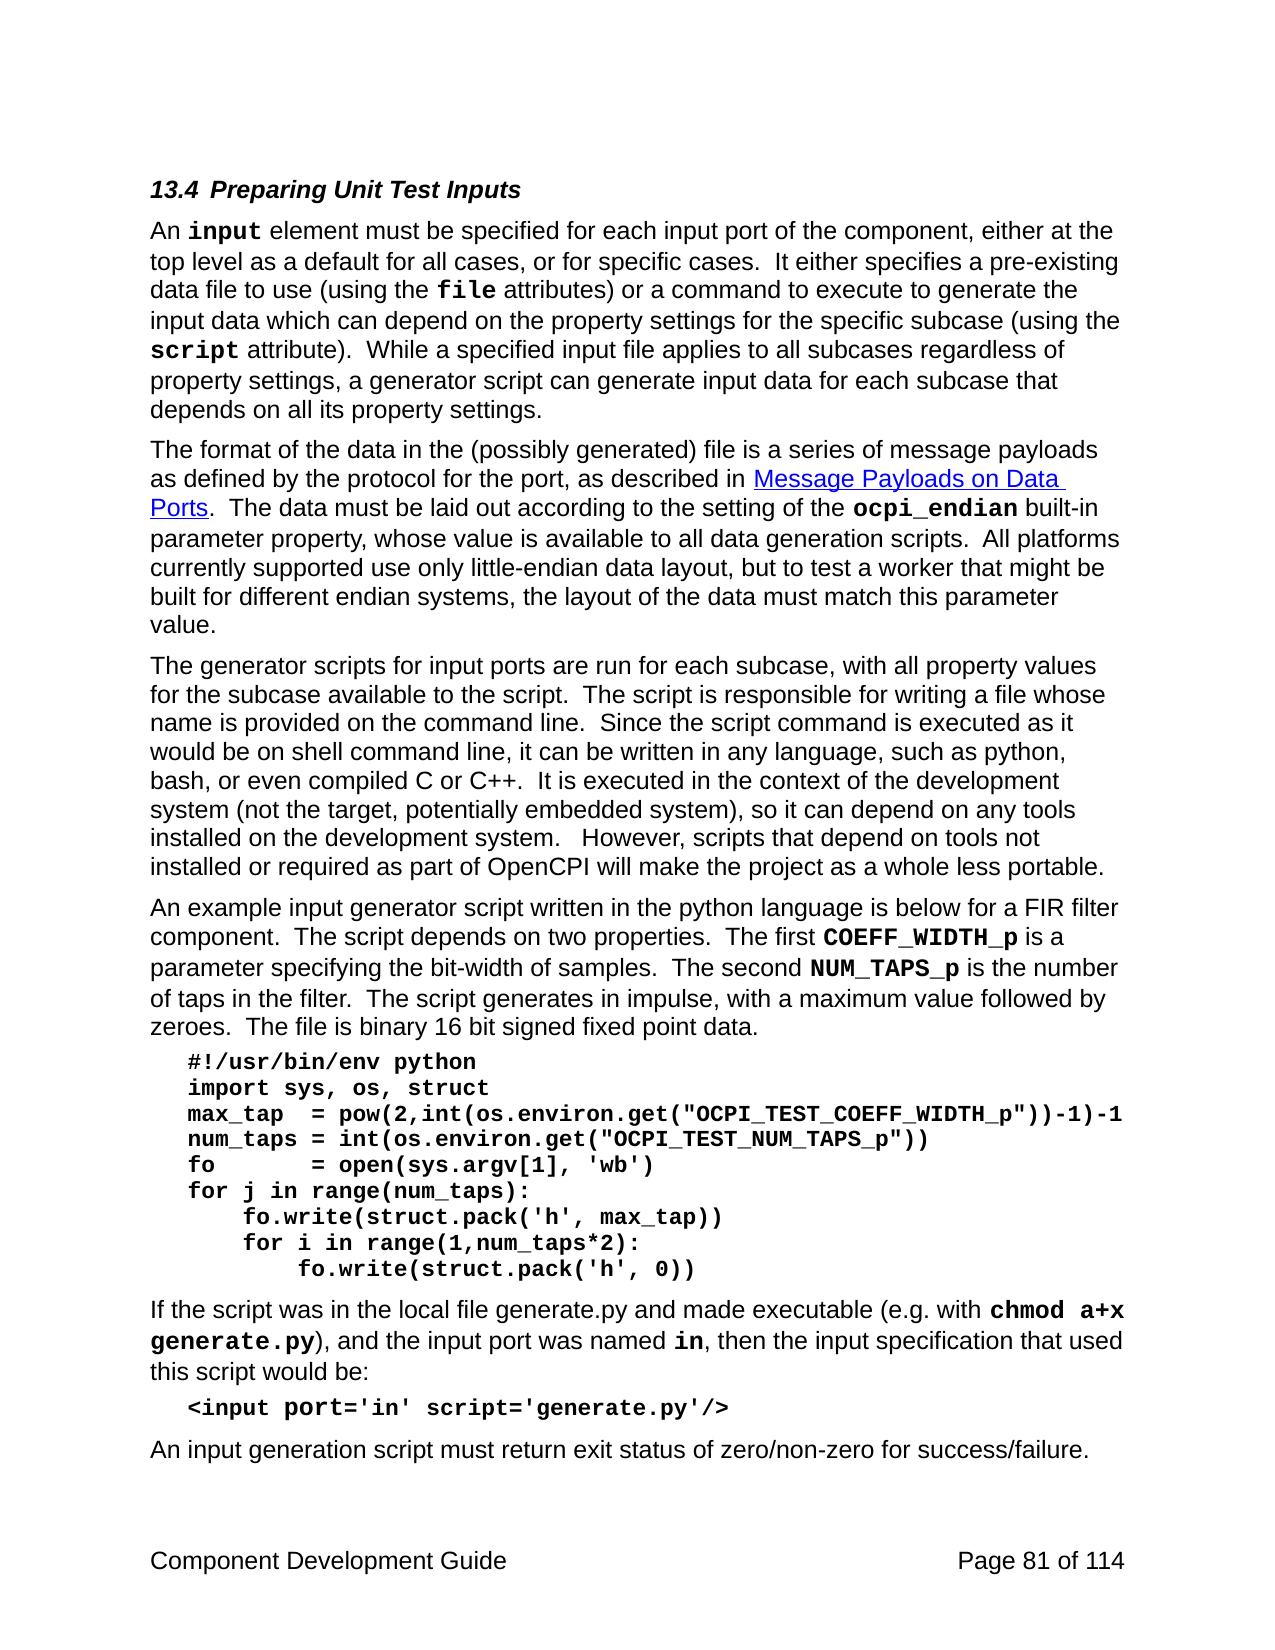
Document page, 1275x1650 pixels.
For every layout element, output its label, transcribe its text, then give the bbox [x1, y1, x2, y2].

text #!/usr/bin/env python import sys, os, struct max_tap = pow(2,int(os.environ.get("OCPI_TEST_COEFF_WIDTH_p"))-1)-1 num_taps = int(os.environ.get("OCPI_TEST_NUM_TAPS_p")) fo = open(sys.argv[1], 'wb') for j in range(num_taps): fo.write(struct.pack('h', max_tap)) for i in range(1,num_taps*2): fo.write(struct.pack('h', 0)) [187, 1050, 1125, 1283]
subtitle Preparing Unit Test Inputs [150, 175, 1125, 204]
text An input element must be specified for each input port of the component, either at the top level as a default for all cases, or for specific cases. It either specifies a pre-existing data file to use (using the file attributes) or a command to execute to generate the input data which can depend on the property settings for the specific subcase (using the script attribute). While a specified input file applies to all subcases regardless of property settings, a generator script can generate input data for each subcase that depends on all its property settings. [150, 216, 1125, 423]
text An example input generator script written in the python language is below for a FIR filter component. The script depends on two properties. The first COEFF_WIDTH_p is a parameter specifying the bit-width of samples. The second NUM_TAPS_p is the number of taps in the filter. The script generates in impulse, with a maximum value followed by zeroes. The file is binary 16 bit signed fixed point data. [150, 893, 1125, 1041]
text <input port='in' script='generate.py'/> [187, 1395, 1125, 1423]
text If the script was in the local file generate.py and made executable (e.g. with chmod a+x generate.py), and the input port was named in, then the input specification that used this script would be: [150, 1295, 1125, 1386]
text The generator scripts for input ports are run for each subcase, with all property values for the subcase available to the script. The script is responsible for writing a file whose name is provided on the command line. Since the script command is executed as it would be on shell command line, it can be written in any language, such as python, bash, or even compiled C or C++. It is executed in the context of the development system (not the target, potentially embedded system), so it can depend on any tools installed on the development system. However, scripts that depend on tools not installed or required as part of OpenCPI will make the project as a whole less portable. [150, 651, 1125, 881]
text An input generation script must return exit status of zero/non-zero for success/failure. [150, 1435, 1125, 1464]
text The format of the data in the (possibly generated) file is a series of message payloads as defined by the protocol for the port, as described in Message Payloads on Data Ports. The data must be laid out according to the setting of the ocpi_endian built-in parameter property, whose value is available to all data generation scripts. All platforms currently supported use only little-endian data layout, but to test a worker that might be built for different endian systems, the layout of the data must match this parameter value. [150, 436, 1125, 639]
